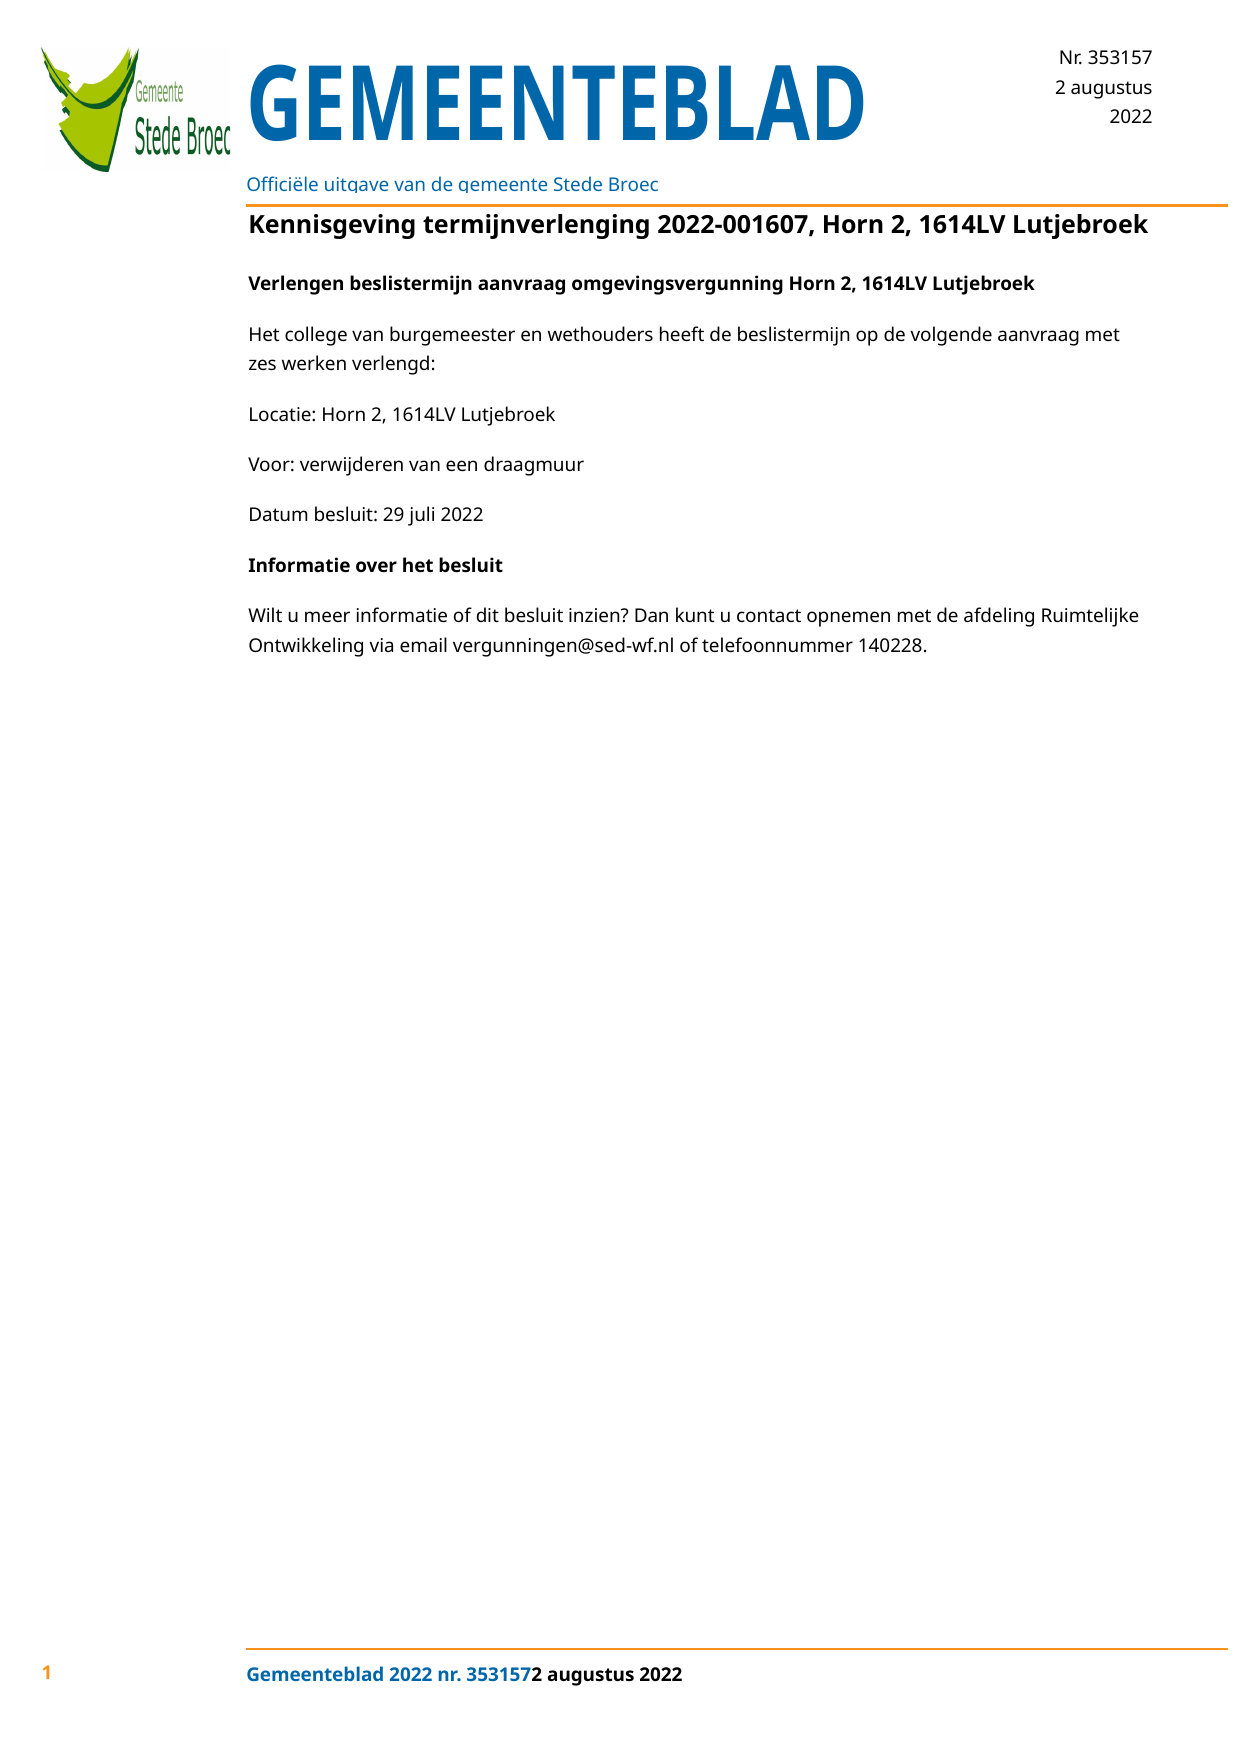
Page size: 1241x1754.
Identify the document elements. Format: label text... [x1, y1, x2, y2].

text Verlengen beslistermijn aanvraag omgevingsvergunning Horn 2, 1614LV Lutjebroek [248, 270, 1152, 296]
text Kennisgeving termijnverlenging 2022-001607, Horn 2, 1614LV Lutjebroek [248, 207, 1152, 241]
text Wilt u meer informatie of dit besluit inzien? Dan kunt u contact opnemen met de afdeling Ruimtelijke Ontwikkeling via email vergunningen@sed-wf.nl of telefoonnummer 140228. [248, 602, 1152, 658]
picture [41, 47, 231, 172]
text Datum besluit: 29 juli 2022 [248, 502, 1152, 527]
text Locatie: Horn 2, 1614LV Lutjebroek [248, 401, 1152, 426]
text Voor: verwijderen van een draagmuur [248, 451, 1152, 477]
text Informatie over het besluit [248, 552, 1152, 578]
text Het college van burgemeester en wethouders heeft de beslistermijn op de volgende aanvraag met zes werken verlengd: [248, 321, 1152, 376]
